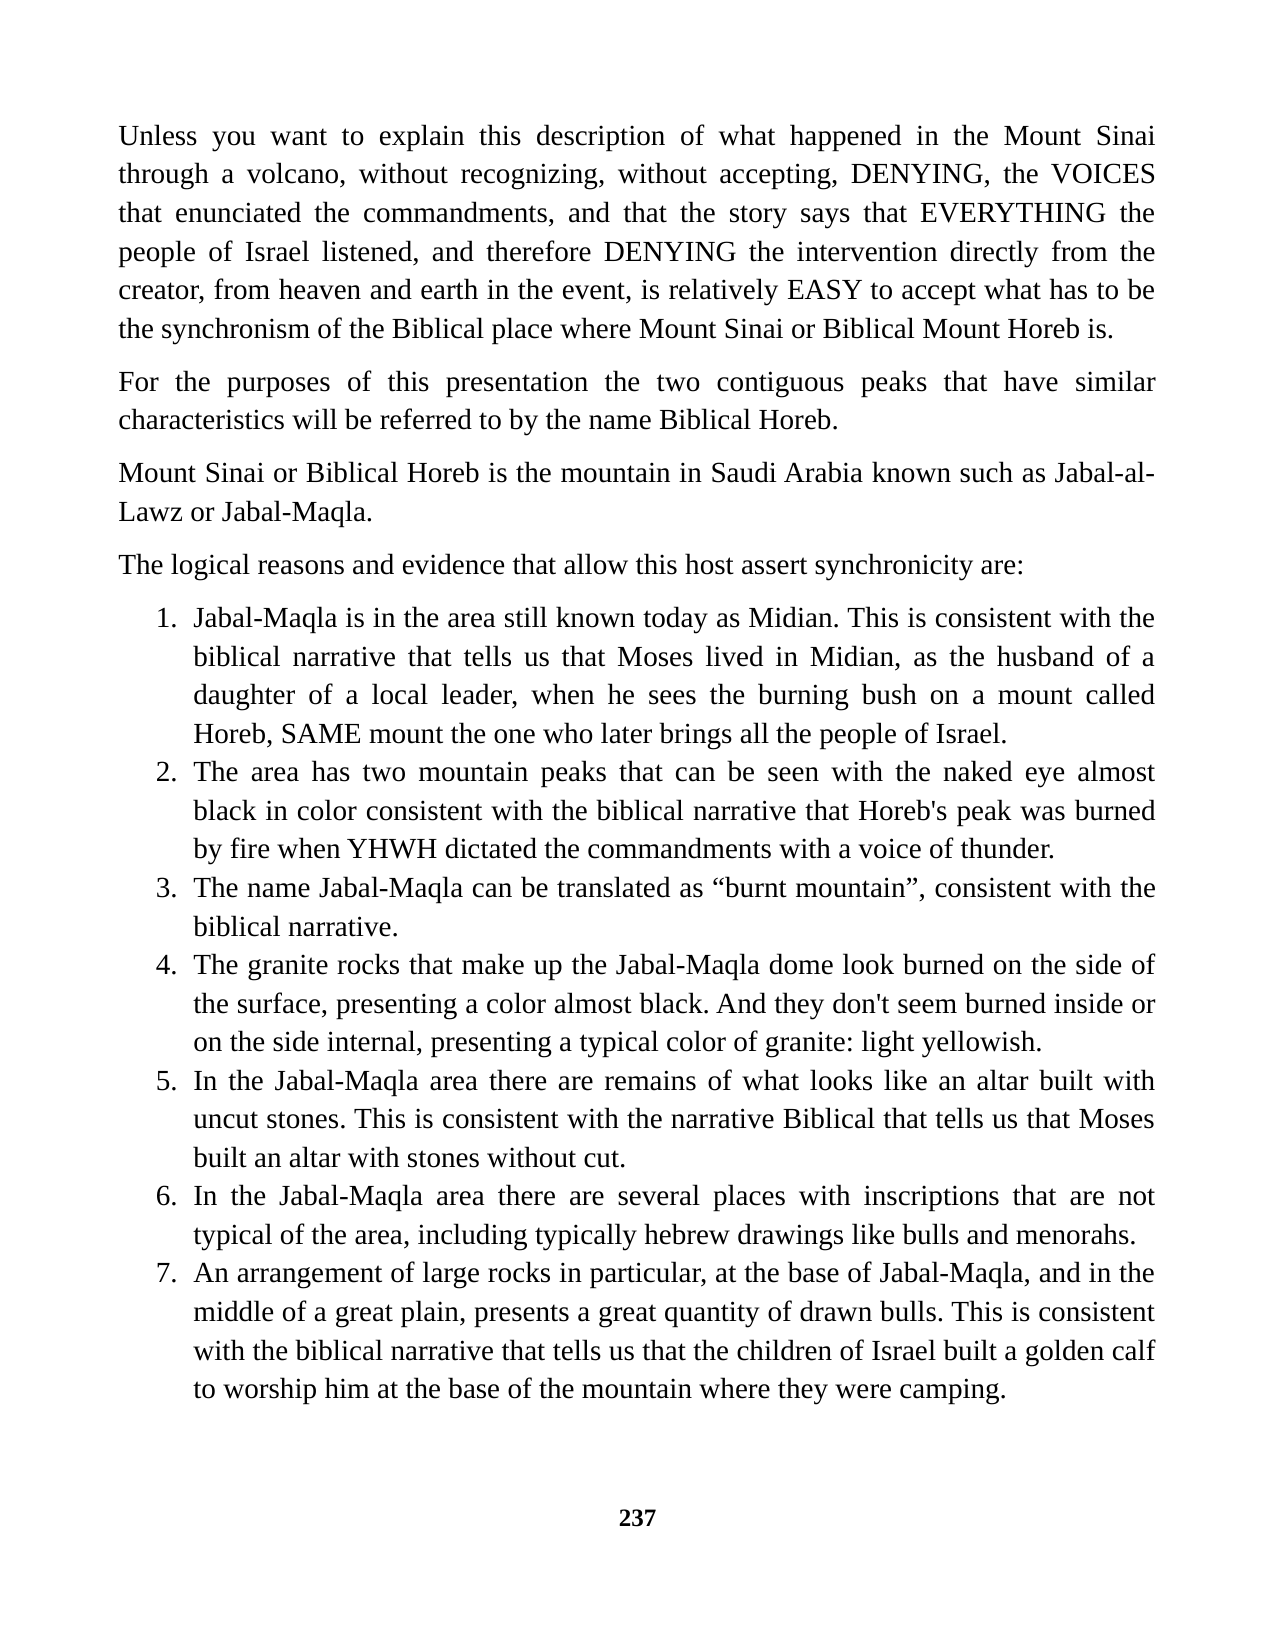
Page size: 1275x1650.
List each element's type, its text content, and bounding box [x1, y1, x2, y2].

text For the purposes of this presentation the two contiguous peaks that have similar characteristics will be referred to by the name Biblical Horeb. [118, 364, 1157, 436]
list An arrangement of large rocks in particular, at the base of Jabal-Maqla, and in the middle of a great plain, presents a great quantity of drawn bulls. This is consistent with the biblical narrative that tells us that the children of Israel built a golden calf to worship him at the base of the mountain where they were camping. [156, 1256, 1157, 1405]
list The area has two mountain peaks that can be seen with the naked eye almost black in color consistent with the biblical narrative that Horeb's peak was burned by fire when YHWH dictated the commandments with a voice of thunder. [156, 754, 1157, 865]
list In the Jabal-Maqla area there are remains of what looks like an altar built with uncut stones. This is consistent with the narrative Biblical that tells us that Moses built an altar with stones without cut. [156, 1063, 1157, 1173]
list In the Jabal-Maqla area there are several places with inscriptions that are not typical of the area, including typically hebrew drawings like bulls and menorahs. [156, 1178, 1157, 1251]
text The logical reasons and evidence that allow this host assert synchronicity are: [118, 547, 1157, 581]
list The granite rocks that make up the Jabal-Maqla dome look burned on the side of the surface, presenting a color almost black. And they don't seem burned inside or on the side internal, presenting a typical color of granite: light yellowish. [156, 947, 1157, 1058]
list The name Jabal-Maqla can be translated as “burnt mountain”, consistent with the biblical narrative. [156, 870, 1157, 942]
list Jabal-Maqla is in the area still known today as Midian. This is consistent with the biblical narrative that tells us that Moses lived in Midian, as the husband of a daughter of a local leader, when he sees the burning bush on a mount called Horeb, SAME mount the one who later brings all the people of Israel. [156, 600, 1157, 749]
text Unless you want to explain this description of what happened in the Mount Sinai through a volcano, without recognizing, without accepting, DENYING, the VOICES that enunciated the commandments, and that the story says that EVERYTHING the people of Israel listened, and therefore DENYING the intervention directly from the creator, from heaven and earth in the event, is relatively EASY to accept what has to be the synchronism of the Biblical place where Mount Sinai or Biblical Mount Horeb is. [118, 118, 1157, 344]
text Mount Sinai or Biblical Horeb is the mountain in Saudi Arabia known such as Jabal-al-Lawz or Jabal-Maqla. [118, 456, 1157, 528]
